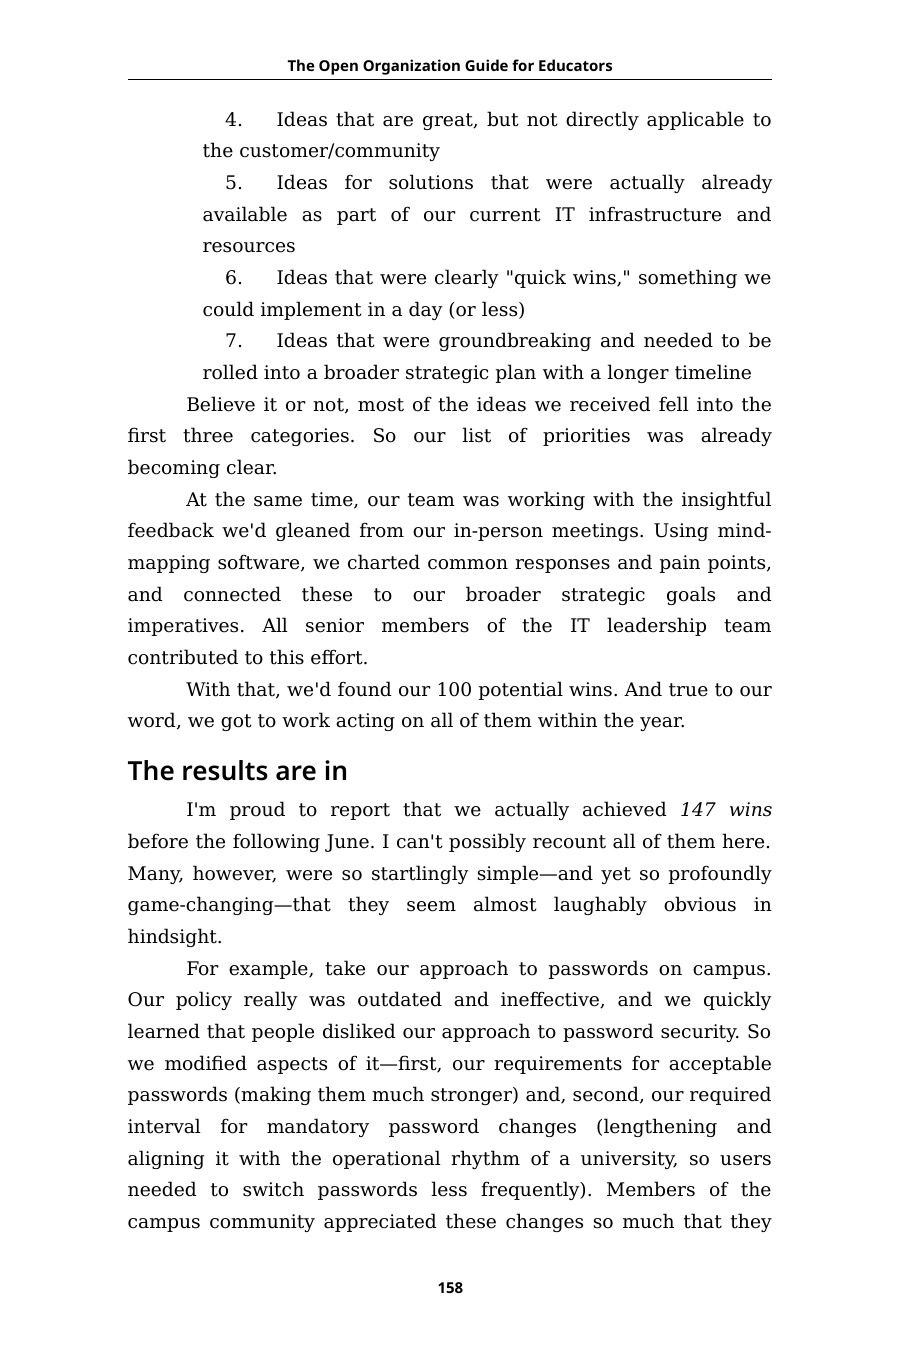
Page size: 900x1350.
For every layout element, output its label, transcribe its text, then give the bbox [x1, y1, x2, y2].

text For example, take our approach to passwords on campus. Our policy really was outdated and ineffective, and we quickly learned that people disliked our approach to password security. So we modified aspects of it—first, our requirements for acceptable passwords (making them much stronger) and, second, our required interval for mandatory password changes (lengthening and aligning it with the operational rhythm of a university, so users needed to switch passwords less frequently). Members of the campus community appreciated these changes so much that they [127, 958, 772, 1233]
list Ideas that were clearly "quick wins," something we could implement in a day (or less) [202, 267, 772, 321]
text At the same time, our team was working with the insightful feedback we'd gleaned from our in-person meetings. Using mind-mapping software, we charted common responses and pain points, and connected these to our broader strategic goals and imperatives. All senior members of the IT leadership team contributed to this effort. [127, 489, 772, 669]
list Ideas for solutions that were actually already available as part of our current IT infrastructure and resources [202, 172, 772, 257]
text With that, we'd found our 100 potential wins. And true to our word, we got to work acting on all of them within the year. [127, 679, 772, 732]
text I'm proud to report that we actually achieved 147 wins before the following June. I can't possibly recount all of them here. Many, however, were so startlingly simple—and yet so profoundly game-changing—that they seem almost laughably obvious in hindsight. [127, 799, 772, 948]
subtitle The results are in [127, 757, 772, 787]
text Believe it or not, most of the ideas we received fell into the first three categories. So our list of priorities was already becoming clear. [127, 394, 772, 479]
list Ideas that were groundbreaking and needed to be rolled into a broader strategic plan with a longer timeline [202, 330, 772, 384]
list Ideas that are great, but not directly applicable to the customer/community [202, 109, 772, 162]
